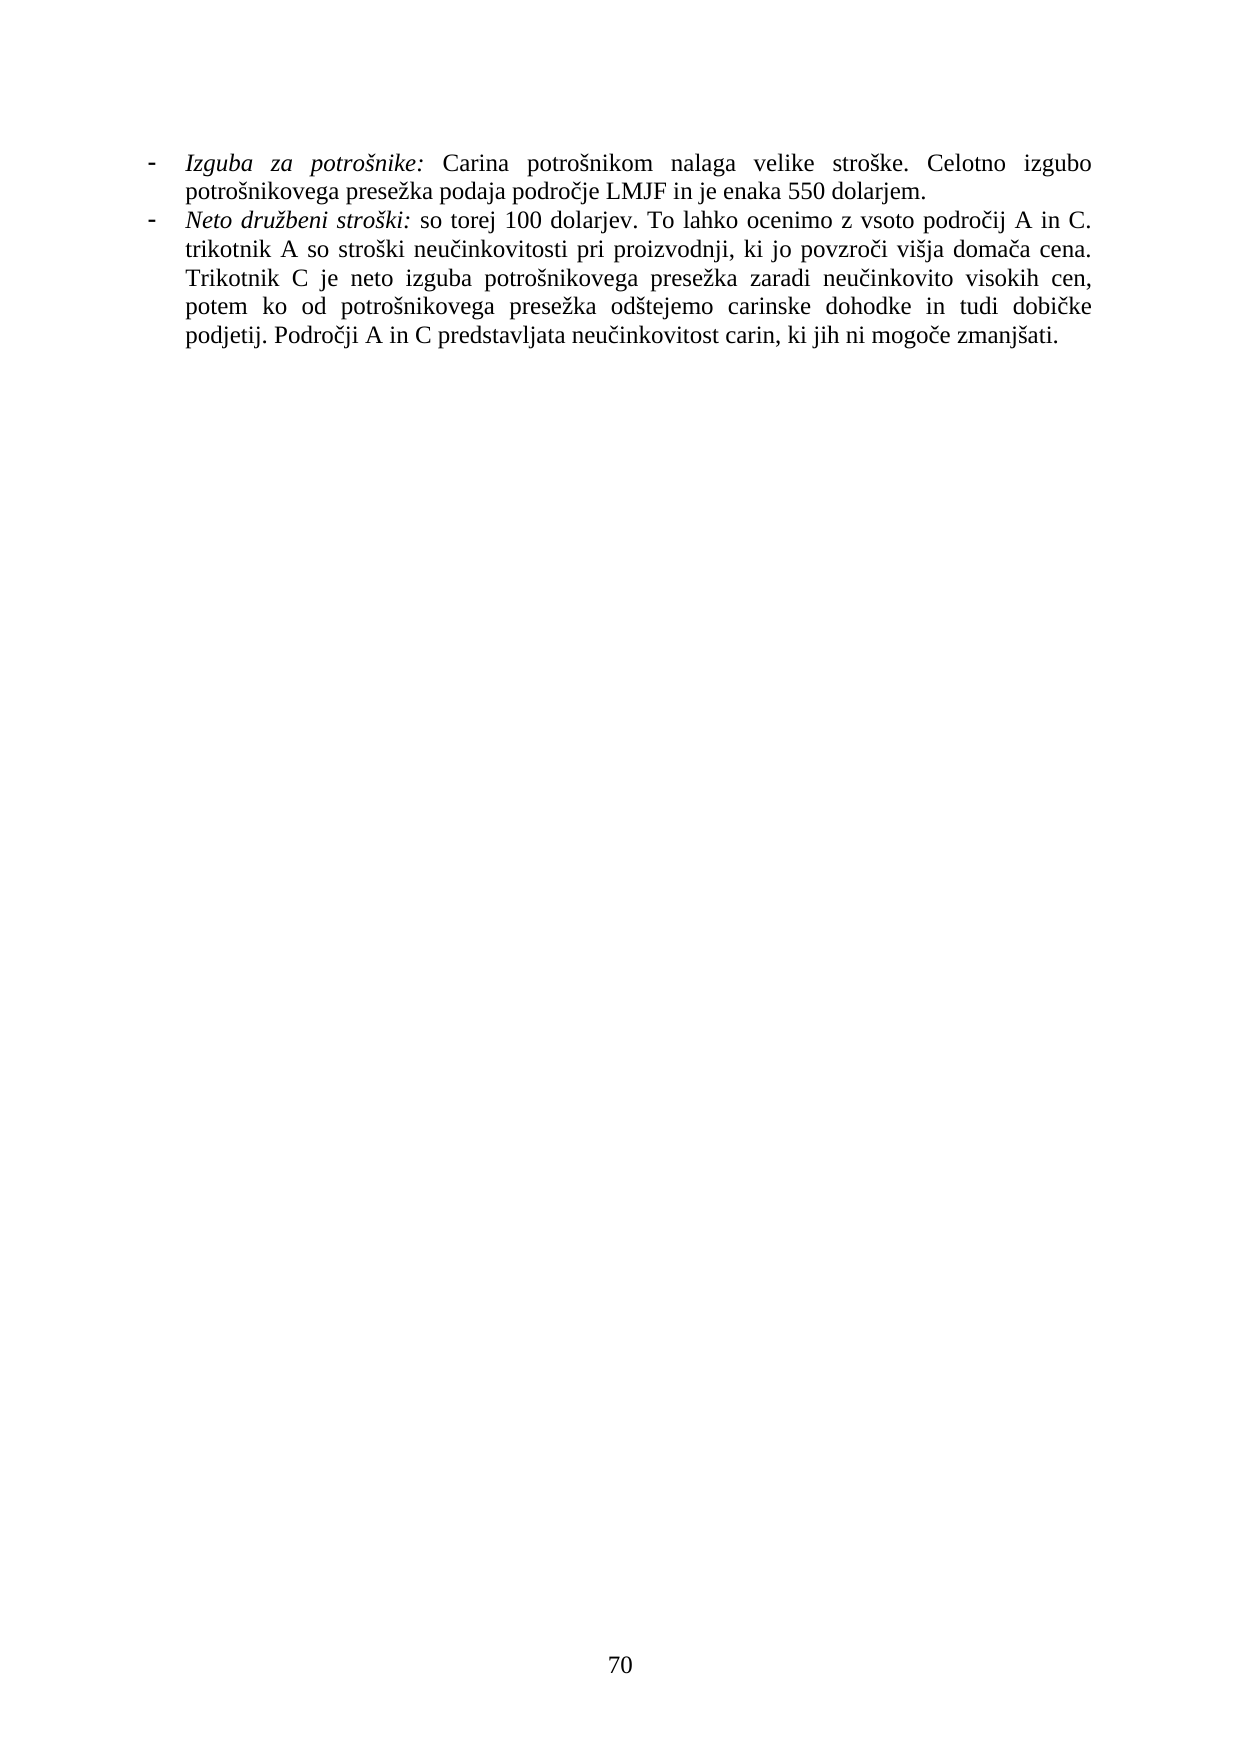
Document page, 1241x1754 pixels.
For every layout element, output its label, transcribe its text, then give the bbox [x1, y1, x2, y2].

list Izguba za potrošnike: Carina potrošnikom nalaga velike stroške. Celotno izgubo potrošnikovega presežka podaja področje LMJF in je enaka 550 dolarjem. [148, 148, 1093, 205]
list Neto družbeni stroški: so torej 100 dolarjev. To lahko ocenimo z vsoto področij A in C. trikotnik A so stroški neučinkovitosti pri proizvodnji, ki jo povzroči višja domača cena. Trikotnik C je neto izguba potrošnikovega presežka zaradi neučinkovito visokih cen, potem ko od potrošnikovega presežka odštejemo carinske dohodke in tudi dobičke podjetij. Področji A in C predstavljata neučinkovitost carin, ki jih ni mogoče zmanjšati. [148, 205, 1093, 349]
